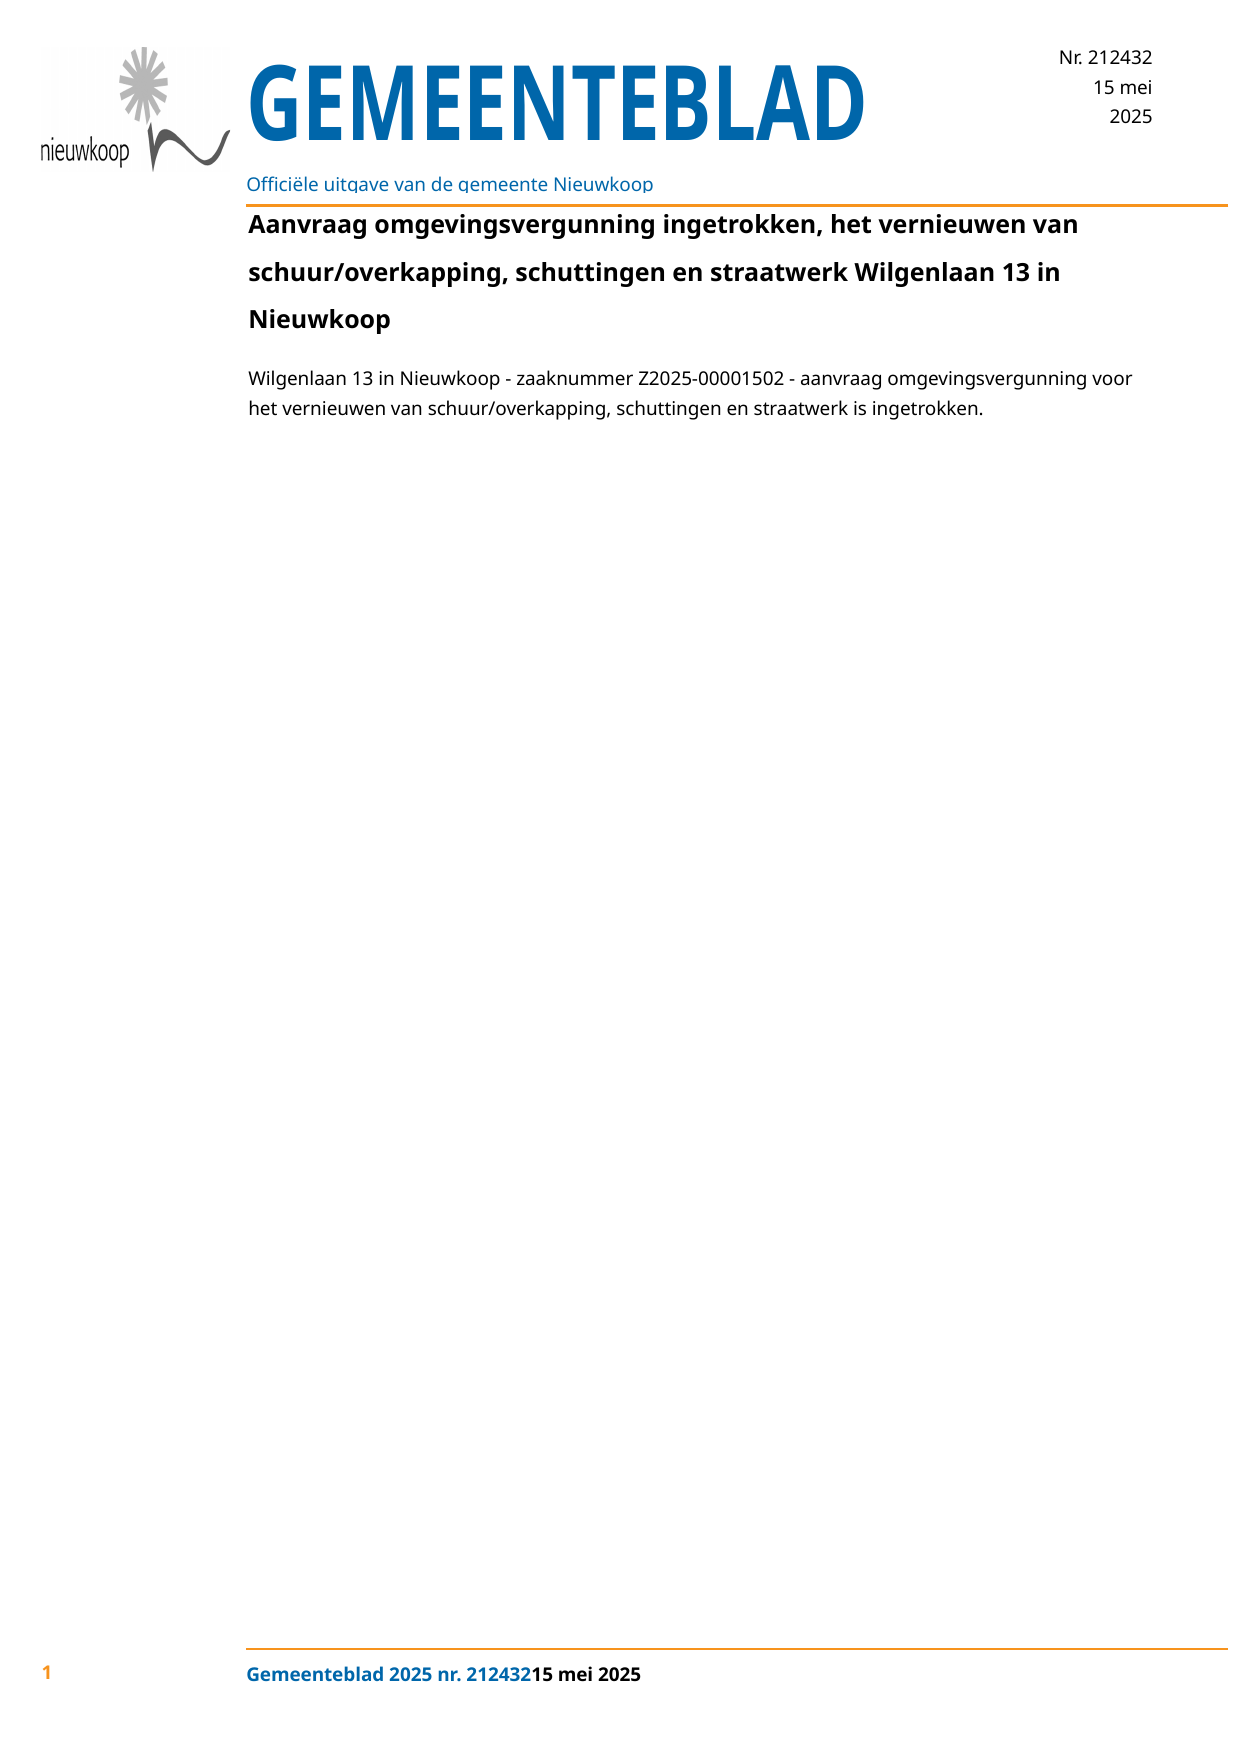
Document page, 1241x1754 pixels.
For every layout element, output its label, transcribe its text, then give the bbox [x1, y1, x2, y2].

text Aanvraag omgevingsvergunning ingetrokken, het vernieuwen van schuur/overkapping, schuttingen en straatwerk Wilgenlaan 13 in Nieuwkoop [248, 207, 1152, 336]
text Wilgenlaan 13 in Nieuwkoop - zaaknummer Z2025-00001502 - aanvraag omgevingsvergunning voor het vernieuwen van schuur/overkapping, schuttingen en straatwerk is ingetrokken. [248, 366, 1152, 421]
picture [41, 47, 231, 172]
